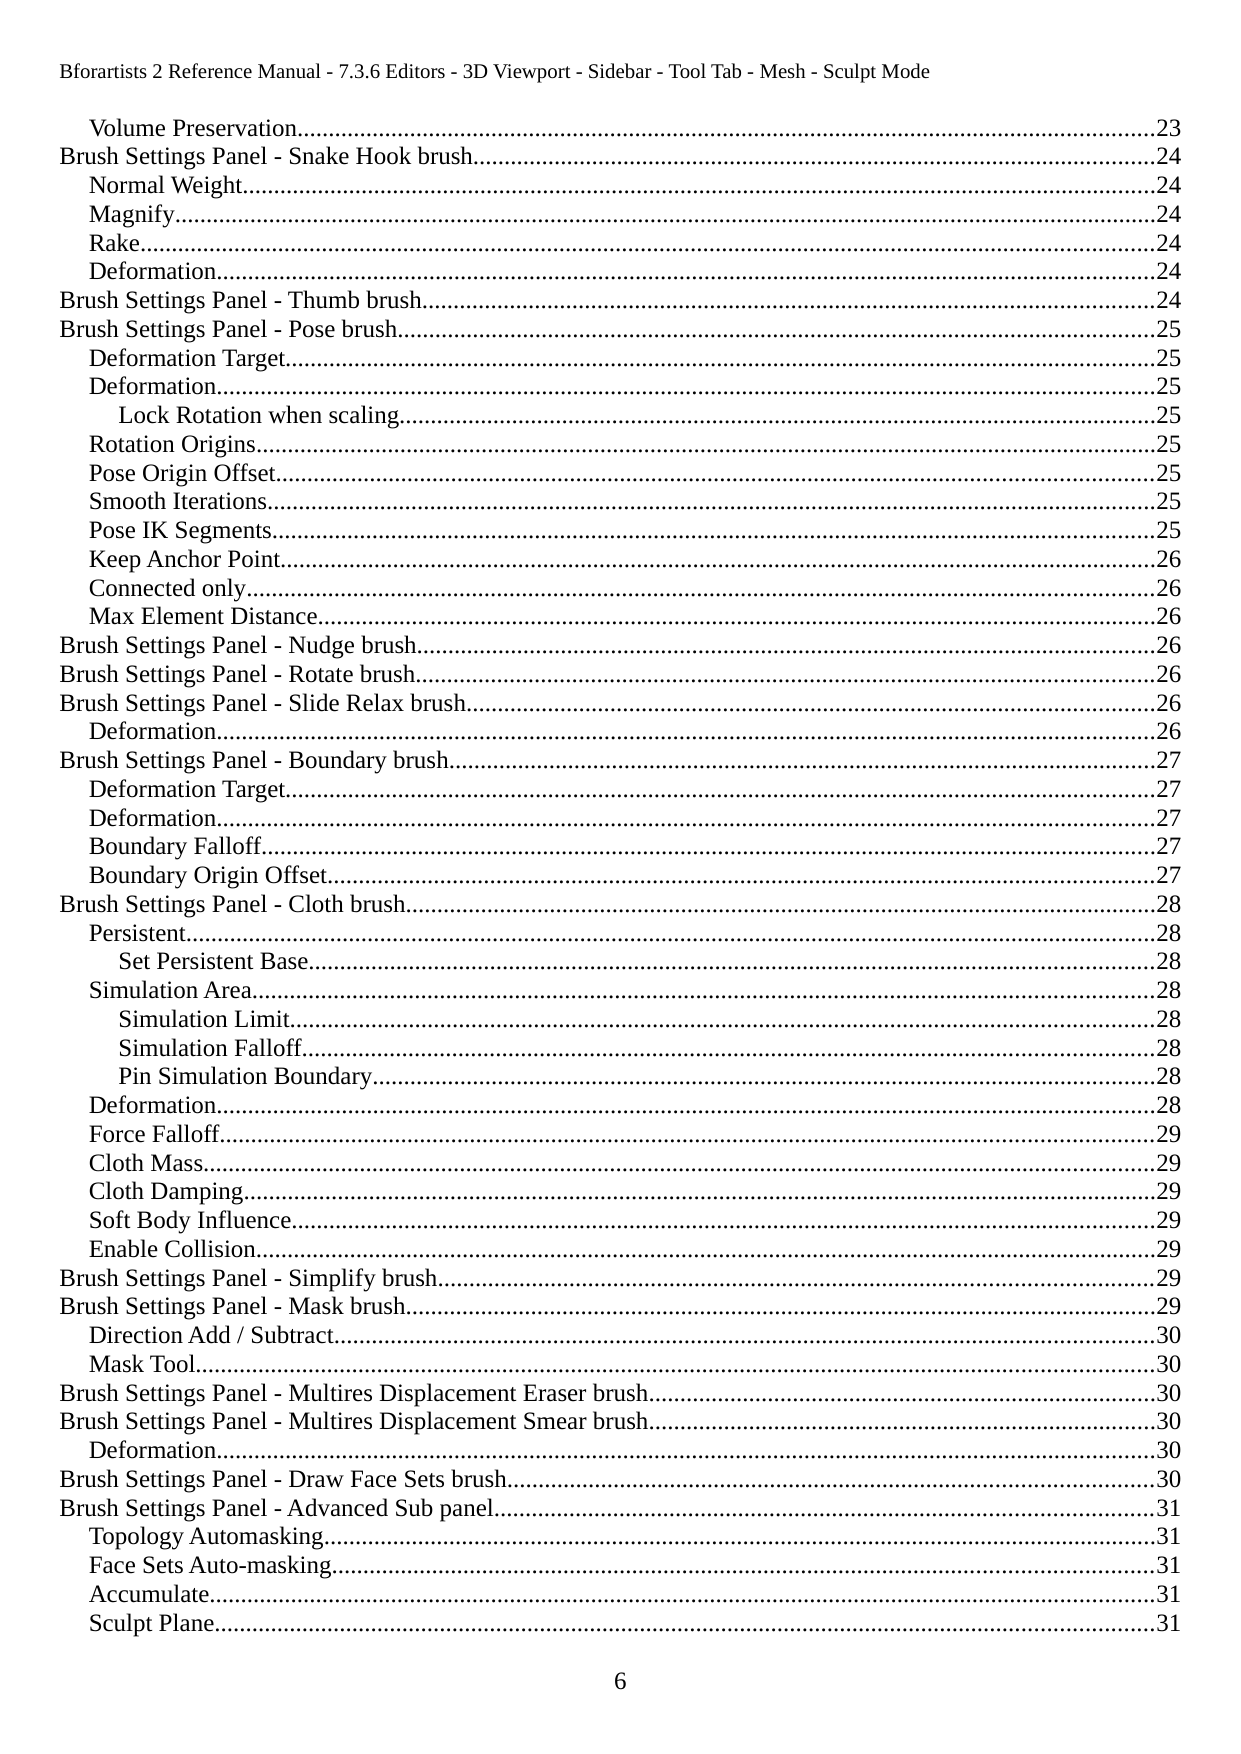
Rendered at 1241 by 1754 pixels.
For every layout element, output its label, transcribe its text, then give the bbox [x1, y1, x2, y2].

text Brush Settings Panel - Boundary brush 27 [59, 745, 1181, 774]
text Simulation Limit 28 [118, 1004, 1181, 1033]
text Deformation 25 [88, 371, 1181, 400]
text Connected only 26 [88, 573, 1181, 601]
text Brush Settings Panel - Pose brush 25 [59, 314, 1181, 343]
text Volume Preservation 23 [88, 113, 1181, 141]
text Simulation Falloff 28 [118, 1033, 1181, 1061]
text Pose IK Segments 25 [88, 515, 1181, 544]
text Brush Settings Panel - Simplify brush 29 [59, 1263, 1181, 1291]
text Brush Settings Panel - Nudge brush 26 [59, 630, 1181, 659]
text Deformation 26 [88, 716, 1181, 745]
text Force Falloff 29 [88, 1119, 1181, 1148]
text Enable Collision 29 [88, 1234, 1181, 1263]
text Sculpt Plane 31 [88, 1608, 1181, 1636]
text Boundary Origin Offset 27 [88, 860, 1181, 889]
text Deformation 27 [88, 803, 1181, 831]
text Rotation Origins 25 [88, 429, 1181, 458]
text Brush Settings Panel - Rotate brush 26 [59, 659, 1181, 688]
text Brush Settings Panel - Mask brush 29 [59, 1291, 1181, 1320]
text Normal Weight 24 [88, 170, 1181, 199]
text Face Sets Auto-masking 31 [88, 1550, 1181, 1579]
text Direction Add / Subtract 30 [88, 1320, 1181, 1349]
text Simulation Area 28 [88, 975, 1181, 1004]
text Brush Settings Panel - Advanced Sub panel 31 [59, 1493, 1181, 1521]
text Deformation 30 [88, 1435, 1181, 1464]
text Mask Tool 30 [88, 1349, 1181, 1378]
text Brush Settings Panel - Draw Face Sets brush 30 [59, 1464, 1181, 1493]
text Cloth Damping 29 [88, 1176, 1181, 1205]
text Brush Settings Panel - Slide Relax brush 26 [59, 688, 1181, 716]
text Deformation Target 27 [88, 774, 1181, 803]
text Deformation 24 [88, 256, 1181, 285]
text Max Element Distance 26 [88, 601, 1181, 630]
text Deformation 28 [88, 1090, 1181, 1119]
text Magnify 24 [88, 199, 1181, 228]
text Brush Settings Panel - Cloth brush 28 [59, 889, 1181, 918]
text Brush Settings Panel - Snake Hook brush 24 [59, 141, 1181, 170]
text Pin Simulation Boundary 28 [118, 1061, 1181, 1090]
text Keep Anchor Point 26 [88, 544, 1181, 573]
text Boundary Falloff 27 [88, 831, 1181, 860]
text Smooth Iterations 25 [88, 486, 1181, 515]
text Brush Settings Panel - Thumb brush 24 [59, 285, 1181, 314]
text Brush Settings Panel - Multires Displacement Smear brush 30 [59, 1406, 1181, 1435]
text Topology Automasking 31 [88, 1521, 1181, 1550]
text Persistent 28 [88, 918, 1181, 946]
text Soft Body Influence 29 [88, 1205, 1181, 1234]
text Accumulate 31 [88, 1579, 1181, 1608]
text Rake 24 [88, 228, 1181, 256]
text Cloth Mass 29 [88, 1148, 1181, 1176]
text Set Persistent Base 28 [118, 946, 1181, 975]
text Pose Origin Offset 25 [88, 458, 1181, 486]
text Deformation Target 25 [88, 343, 1181, 371]
text Lock Rotation when scaling 25 [118, 400, 1181, 429]
text Brush Settings Panel - Multires Displacement Eraser brush 30 [59, 1378, 1181, 1406]
